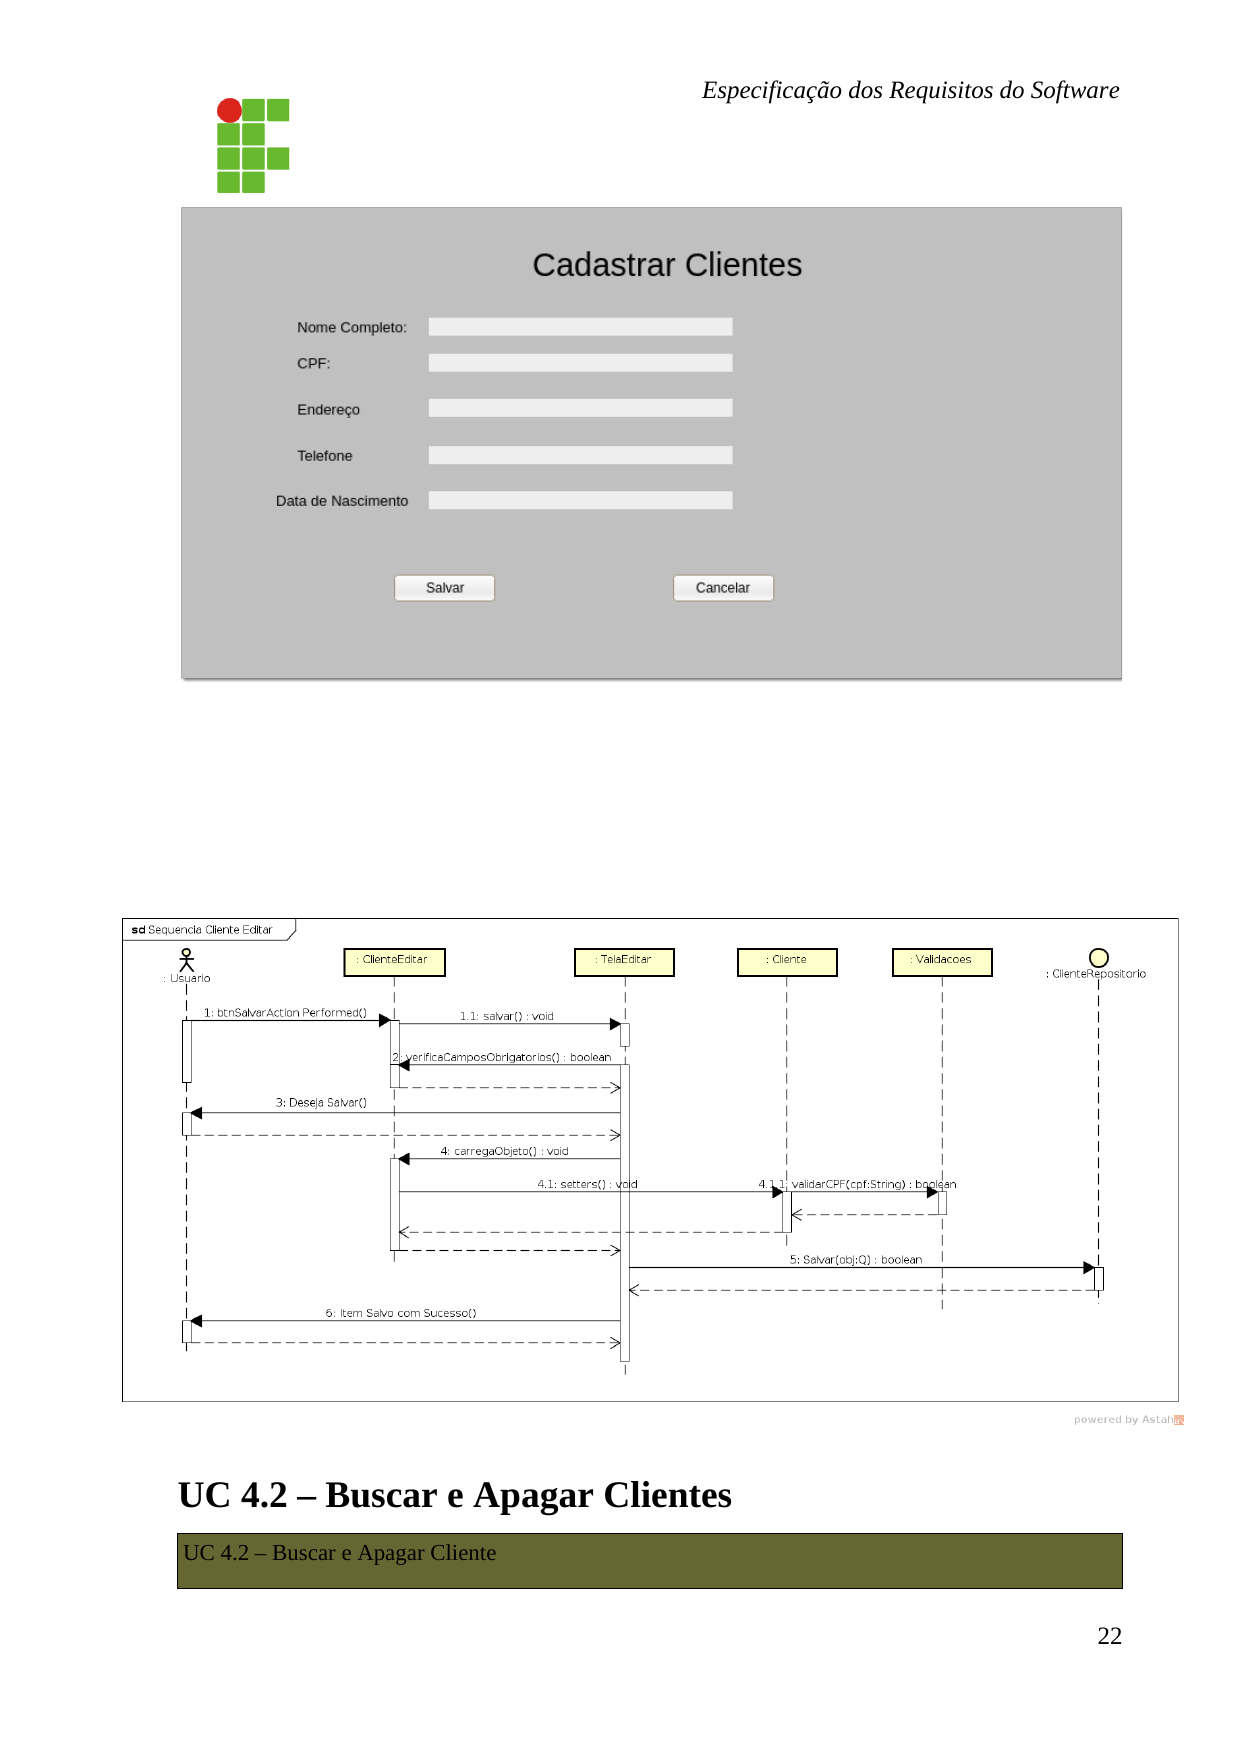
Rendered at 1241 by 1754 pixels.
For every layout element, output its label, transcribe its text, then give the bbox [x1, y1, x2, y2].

table_header UC 4.2 – Buscar e Apagar Cliente [178, 1534, 1122, 1588]
text UC 4.2 – Buscar e Apagar Clientes [177, 1473, 1122, 1516]
